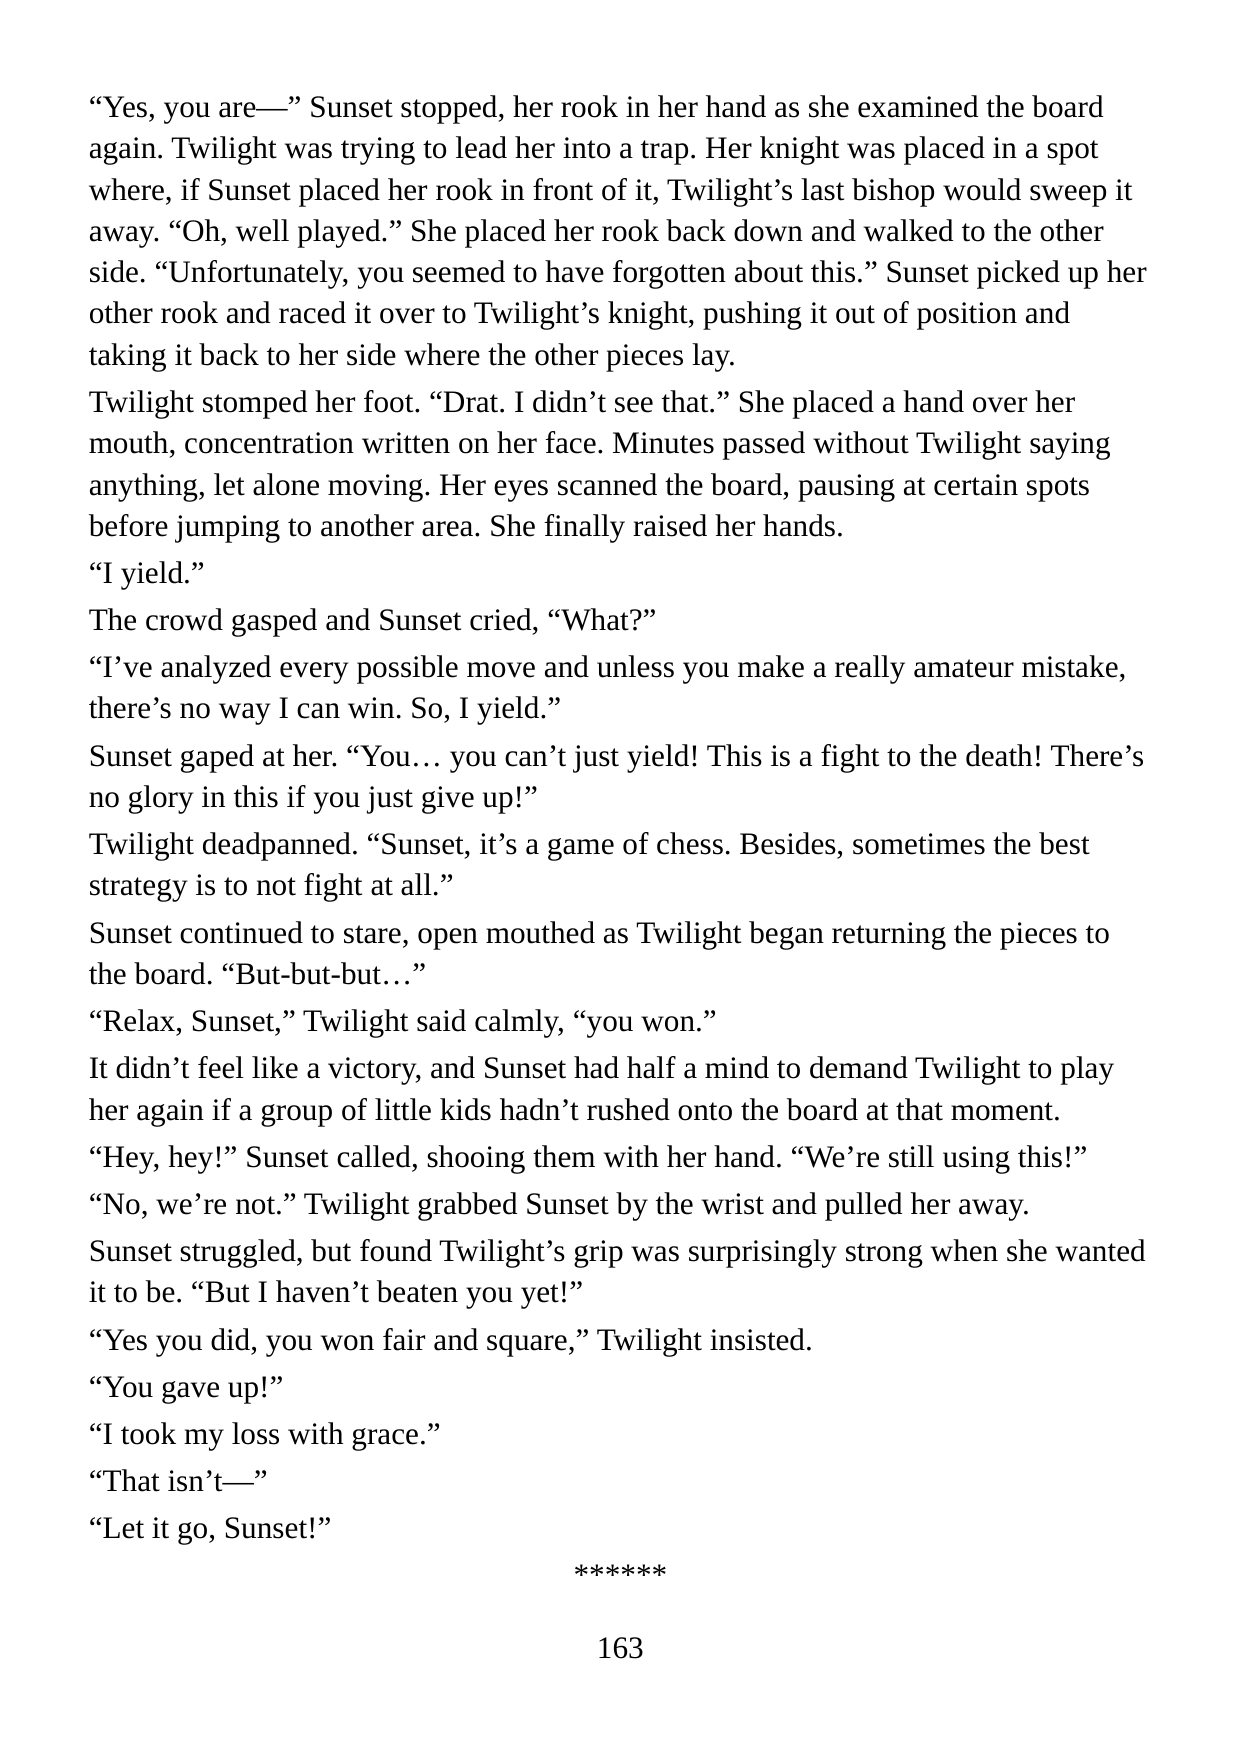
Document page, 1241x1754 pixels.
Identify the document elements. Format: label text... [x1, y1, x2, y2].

text The crowd gasped and Sunset cried, “What?” [88, 601, 1152, 637]
text “I yield.” [88, 554, 1152, 590]
text “I took my loss with grace.” [88, 1415, 1152, 1451]
text “I’ve analyzed every possible move and unless you make a really amateur mistake, there’s no way I can win. So, I yield.” [88, 648, 1152, 726]
text It didn’t feel like a victory, and Sunset had half a mind to demand Twilight to play her again if a group of little kids hadn’t rushed onto the board at that moment. [88, 1049, 1152, 1127]
text “Hey, hey!” Sunset called, shooing them with her hand. “We’re still using this!” [88, 1138, 1152, 1174]
text “Yes you did, you won fair and square,” Twilight insisted. [88, 1321, 1152, 1357]
text “Yes, you are—” Sunset stopped, her rook in her hand as she examined the board again. Twilight was trying to lead her into a trap. Her knight was placed in a spot where, if Sunset placed her rook in front of it, Twilight’s last bishop would sweep it away. “Oh, well played.” She placed her rook back down and walked to the other side. “Unfortunately, you seemed to have forgotten about this.” Sunset picked up her other rook and raced it over to Twilight’s knight, pushing it out of position and taking it back to her side where the other pieces lay. [88, 88, 1152, 372]
text Twilight deadpanned. “Sunset, it’s a game of chess. Besides, sometimes the best strategy is to not fight at all.” [88, 825, 1152, 903]
text “Let it go, Sunset!” [88, 1509, 1152, 1545]
text Sunset continued to stare, open mouthed as Twilight began returning the pieces to the board. “But-but-but…” [88, 914, 1152, 991]
text ****** [88, 1557, 1152, 1593]
text Sunset gaped at her. “You… you can’t just yield! This is a fight to the death! There’s no glory in this if you just give up!” [88, 737, 1152, 814]
text “That isn’t—” [88, 1462, 1152, 1498]
text “You gave up!” [88, 1368, 1152, 1404]
text “Relax, Sunset,” Twilight said calmly, “you won.” [88, 1002, 1152, 1038]
text “No, we’re not.” Twilight grabbed Sunset by the wrist and pulled her away. [88, 1185, 1152, 1221]
text Sunset struggled, but found Twilight’s grip was surprisingly strong when she wanted it to be. “But I haven’t beaten you yet!” [88, 1232, 1152, 1309]
text Twilight stomped her foot. “Drat. I didn’t see that.” She placed a hand over her mouth, concentration written on her face. Minutes passed without Twilight saying anything, let alone moving. Her eyes scanned the board, pausing at certain spots before jumping to another area. She finally raised her hands. [88, 383, 1152, 543]
